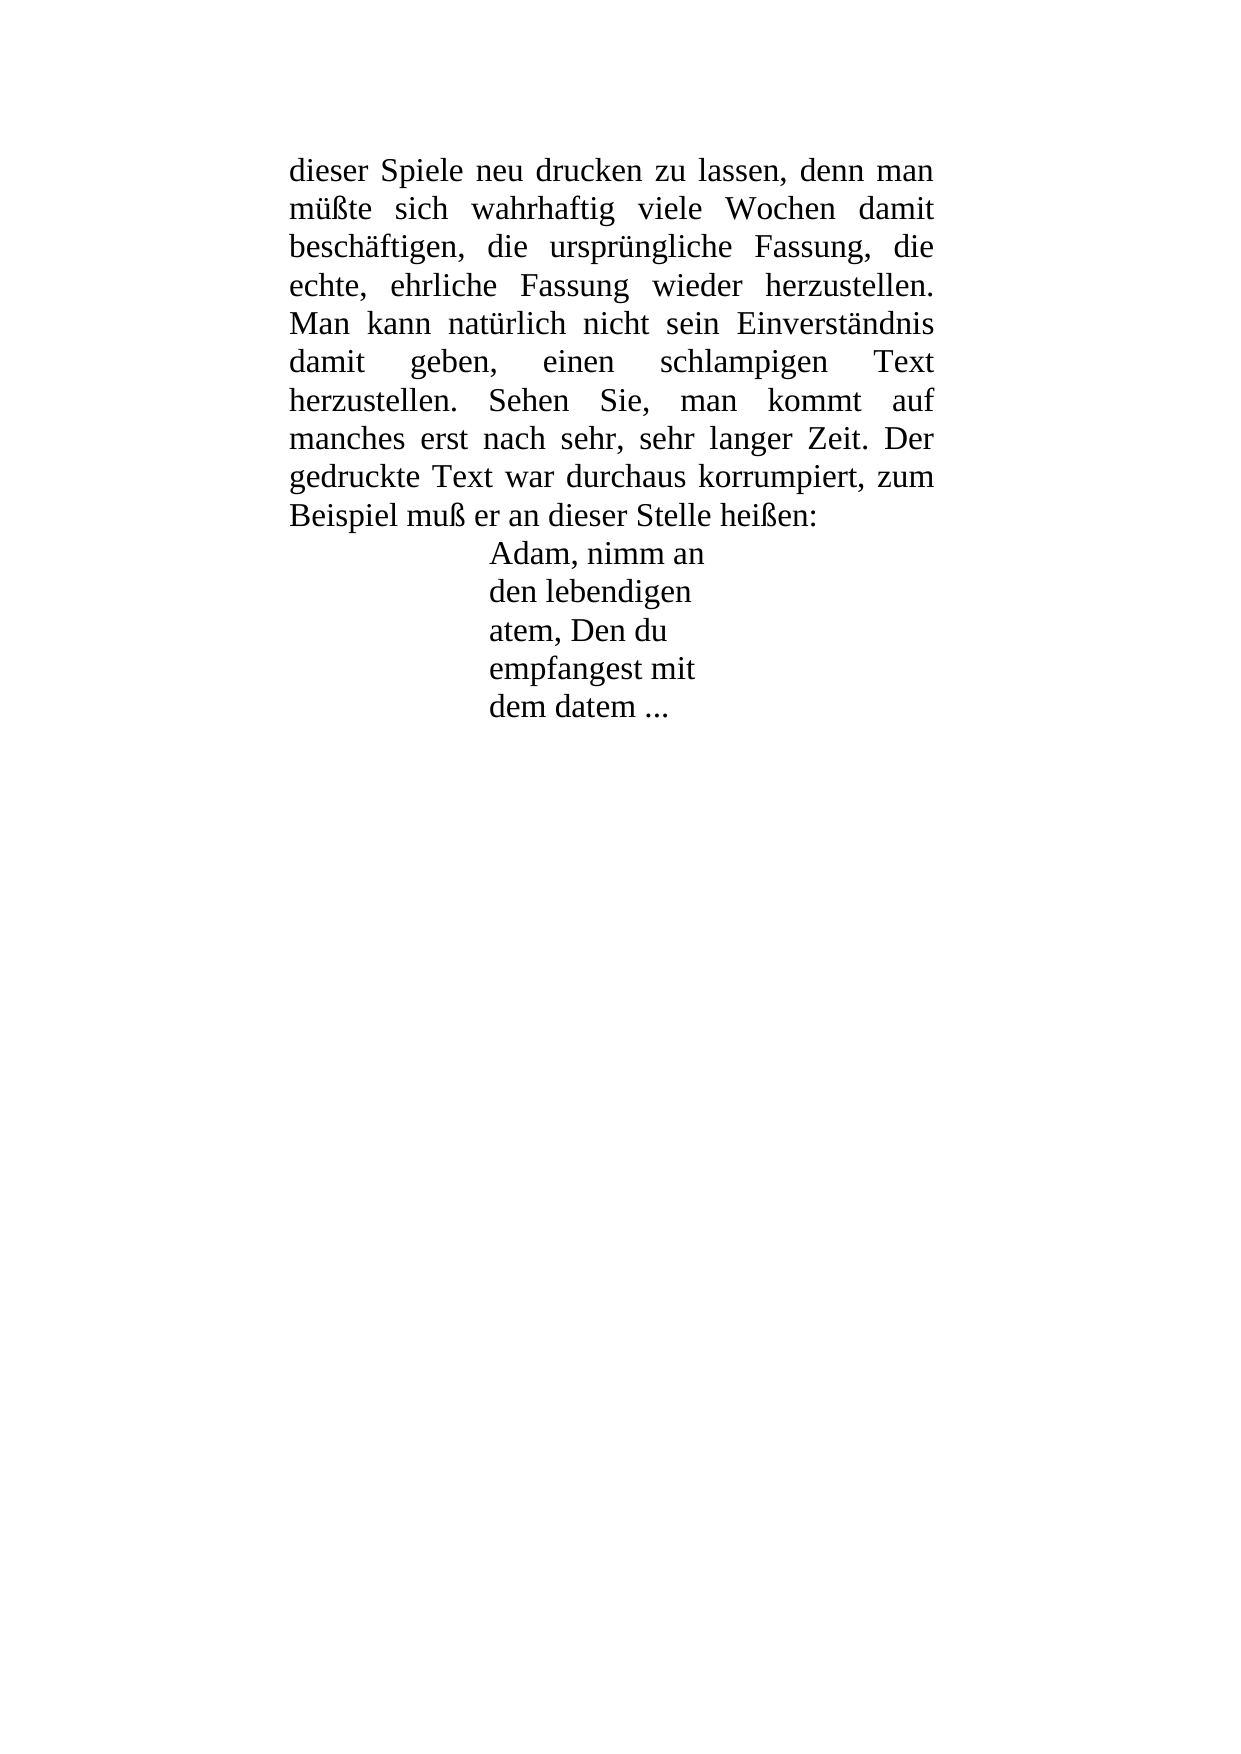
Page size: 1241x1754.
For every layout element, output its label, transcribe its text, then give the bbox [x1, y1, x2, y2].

text dieser Spiele neu drucken zu lassen, denn man müßte sich wahrhaftig viele Wochen damit beschäftigen, die ursprüngliche Fassung, die echte, ehrliche Fassung wieder herzustellen. Man kann natürlich nicht sein Einverständnis damit geben, einen schlampigen Text herzustellen. Sehen Sie, man kommt auf manches erst nach sehr, sehr langer Zeit. Der gedruckte Text war durchaus korrumpiert, zum Beispiel muß er an dieser Stelle heißen: [289, 150, 935, 533]
text Adam, nimm an den lebendigen atem, Den du empfangest mit dem datem ... [489, 533, 756, 725]
